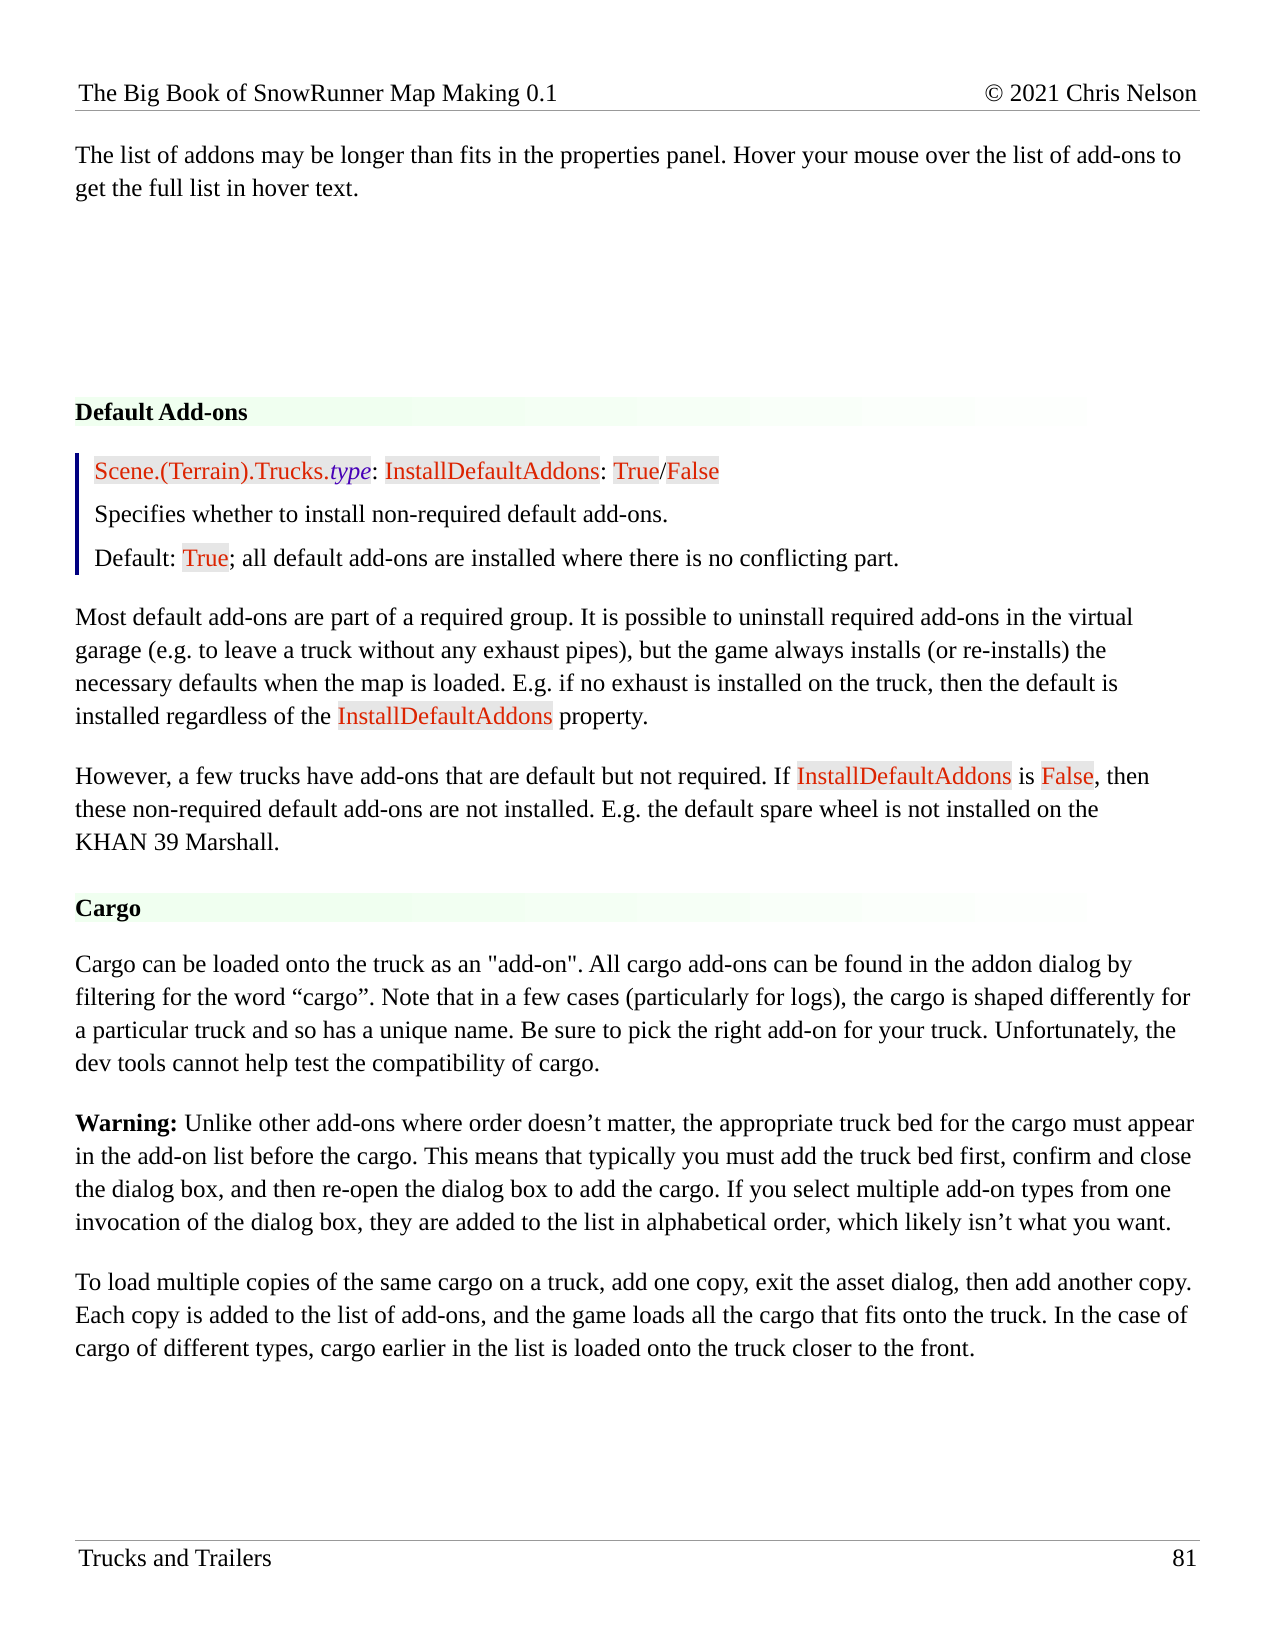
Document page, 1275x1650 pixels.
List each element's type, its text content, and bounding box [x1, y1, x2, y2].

text To load multiple copies of the same cargo on a truck, add one copy, exit the asset dialog, then add another copy. Each copy is added to the list of add-ons, and the game loads all the cargo that fits onto the truck. In the case of cargo of different types, cargo earlier in the list is loaded onto the truck closer to the front. [75, 1267, 1200, 1362]
text Most default add-ons are part of a required group. It is possible to uninstall required add-ons in the virtual garage (e.g. to leave a truck without any exhaust pipes), but the game always installs (or re-installs) the necessary defaults when the map is loaded. E.g. if no exhaust is installed on the truck, then the default is installed regardless of the InstallDefaultAddons property. [75, 602, 1200, 730]
text Default: True; all default add-ons are installed where there is no conflicting part. [79, 540, 1200, 575]
subtitle Default Add-ons [75, 397, 1200, 426]
text Scene.(Terrain).Trucks.type: InstallDefaultAddons: True/False [79, 453, 1200, 484]
text Cargo can be loaded onto the truck as an "add-on". All cargo add-ons can be found in the addon dialog by filtering for the word “cargo”. Note that in a few cases (particularly for logs), the cargo is shaped differently for a particular truck and so has a unique name. Be sure to pick the right add-on for your truck. Unfortunately, the dev tools cannot help test the compatibility of cargo. [75, 949, 1200, 1076]
subtitle Cargo [75, 893, 1200, 922]
text Specifies whether to install non-required default add-ons. [79, 496, 1200, 528]
text However, a few trucks have add-ons that are default but not required. If InstallDefaultAddons is False, then these non-required default add-ons are not installed. E.g. the default spare wheel is not installed on the KHAN 39 Marshall. [75, 761, 1200, 856]
text Warning: Unlike other add-ons where order doesn’t matter, the appropriate truck bed for the cargo must appear in the add-on list before the cargo. This means that typically you must add the truck bed first, confirm and close the dialog box, and then re-open the dialog box to add the cargo. If you select multiple add-on types from one invocation of the dialog box, they are added to the list in alphabetical order, which likely isn’t what you want. [75, 1108, 1200, 1236]
text The list of addons may be longer than fits in the properties panel. Hover your mouse over the list of add-ons to get the full list in hover text. [75, 140, 1200, 202]
